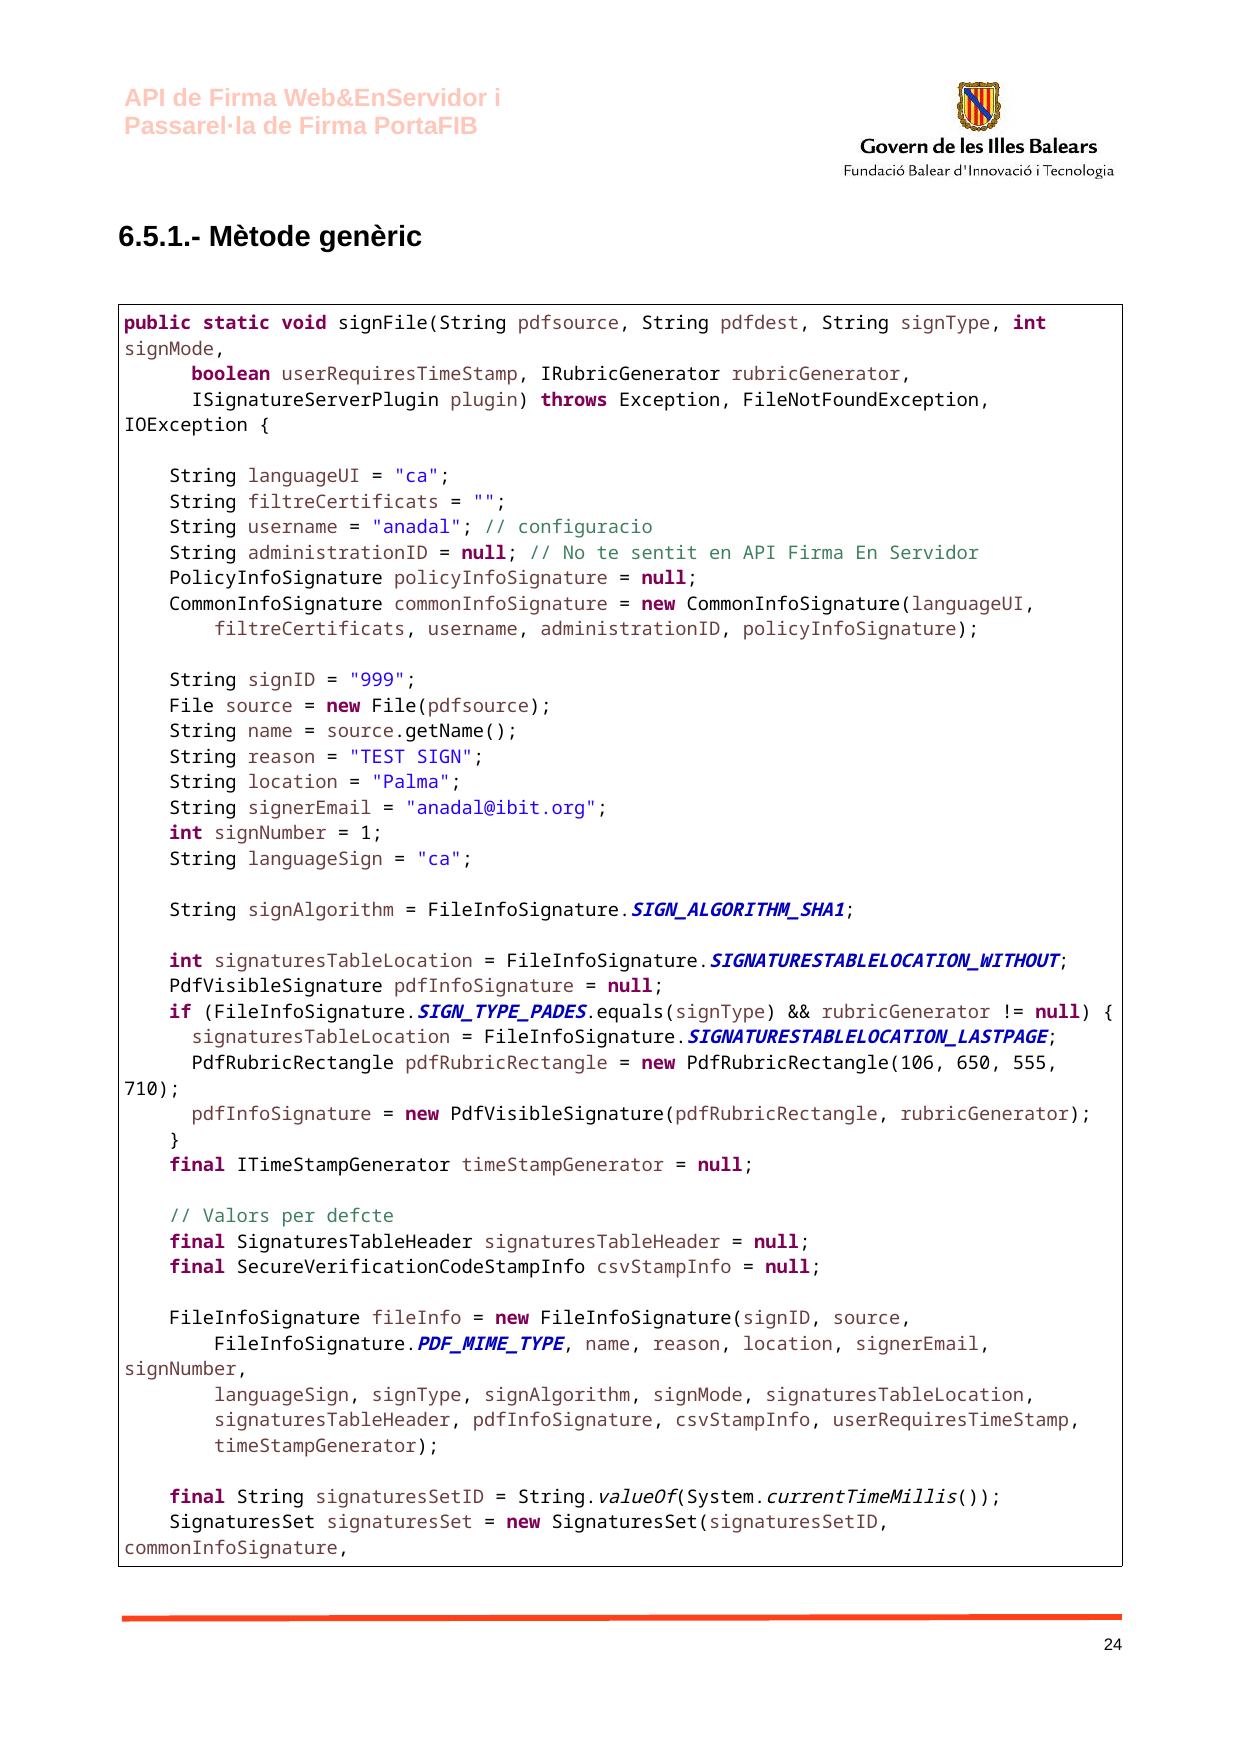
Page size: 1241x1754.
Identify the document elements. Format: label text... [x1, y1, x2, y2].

picture [840, 82, 1117, 179]
subtitle Mètode genèric [118, 218, 1122, 252]
table_header public static void signFile(String pdfsource, String pdfdest, String signType, int signMode, boolean userRequiresTimeStamp, IRubricGenerator rubricGenerator, ISignatureServerPlugin plugin) throws Exception, FileNotFoundException, IOException { String languageUI = "ca"; String filtreCertificats = ""; String username = "anadal"; // configuracio String administrationID = null; // No te sentit en API Firma En Servidor PolicyInfoSignature policyInfoSignature = null; CommonInfoSignature commonInfoSignature = new CommonInfoSignature(languageUI, filtreCertificats, username, administrationID, policyInfoSignature); String signID = "999"; File source = new File(pdfsource); String name = source.getName(); String reason = "TEST SIGN"; String location = "Palma"; String signerEmail = "anadal@ibit.org"; int signNumber = 1; String languageSign = "ca"; String signAlgorithm = FileInfoSignature.SIGN_ALGORITHM_SHA1; int signaturesTableLocation = FileInfoSignature.SIGNATURESTABLELOCATION_WITHOUT; PdfVisibleSignature pdfInfoSignature = null; if (FileInfoSignature.SIGN_TYPE_PADES.equals(signType) && rubricGenerator != null) { signaturesTableLocation = FileInfoSignature.SIGNATURESTABLELOCATION_LASTPAGE; PdfRubricRectangle pdfRubricRectangle = new PdfRubricRectangle(106, 650, 555, 710); pdfInfoSignature = new PdfVisibleSignature(pdfRubricRectangle, rubricGenerator); } final ITimeStampGenerator timeStampGenerator = null; // Valors per defcte final SignaturesTableHeader signaturesTableHeader = null; final SecureVerificationCodeStampInfo csvStampInfo = null; FileInfoSignature fileInfo = new FileInfoSignature(signID, source, FileInfoSignature.PDF_MIME_TYPE, name, reason, location, signerEmail, signNumber, languageSign, signType, signAlgorithm, signMode, signaturesTableLocation, signaturesTableHeader, pdfInfoSignature, csvStampInfo, userRequiresTimeStamp, timeStampGenerator); final String signaturesSetID = String.valueOf(System.currentTimeMillis()); SignaturesSet signaturesSet = new SignaturesSet(signaturesSetID, commonInfoSignature, [119, 305, 1122, 1566]
